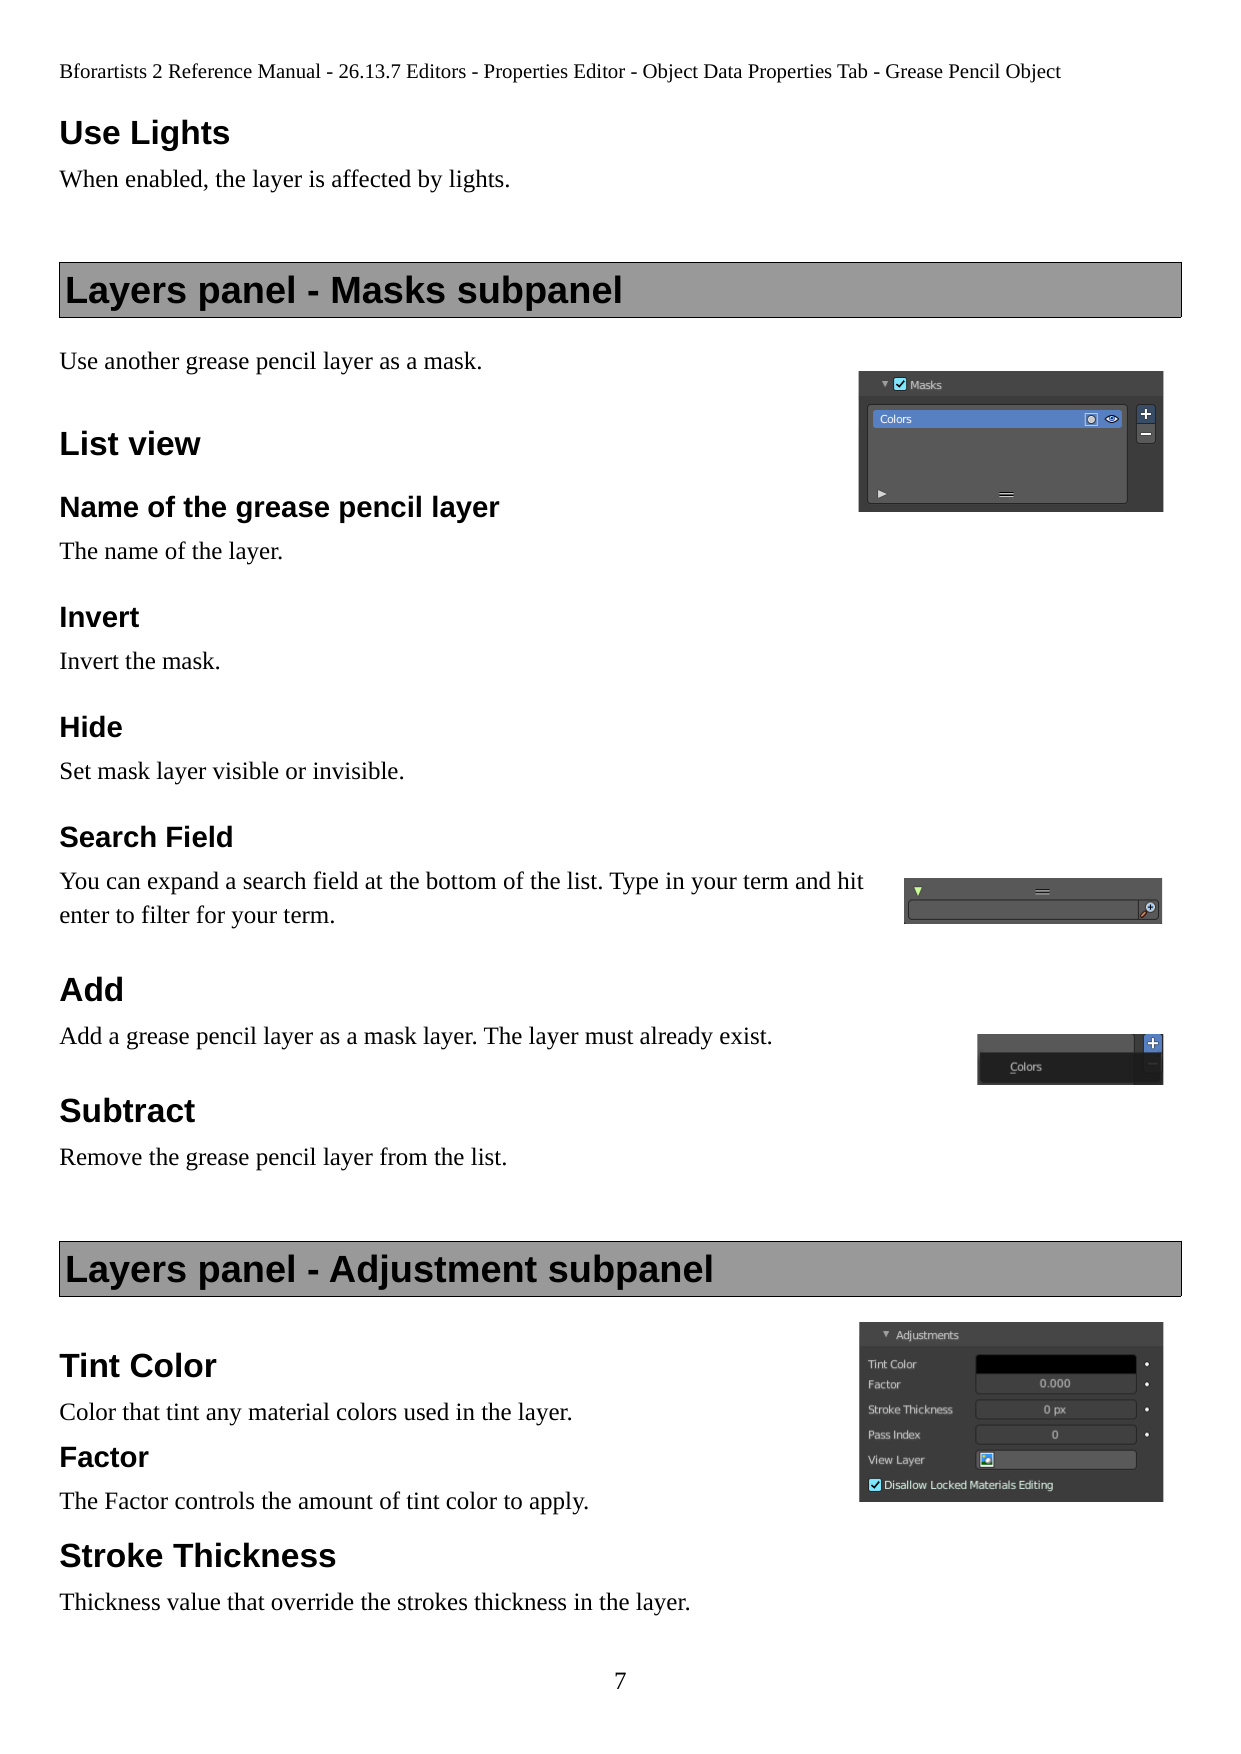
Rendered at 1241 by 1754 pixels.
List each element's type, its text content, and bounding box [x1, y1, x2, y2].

subtitle Stroke Thickness [59, 1536, 1181, 1574]
subtitle Tint Color [59, 1346, 859, 1384]
text Remove the grease pencil layer from the list. [59, 1142, 1181, 1171]
subtitle Add [59, 970, 1181, 1009]
text The name of the layer. [59, 536, 1181, 565]
table_header Layers panel - Adjustment subpanel [60, 1242, 1181, 1296]
text When enabled, the layer is affected by lights. [59, 164, 1181, 192]
subtitle [1164, 424, 1181, 463]
picture [858, 371, 1164, 512]
subtitle Invert [59, 600, 1181, 634]
picture [859, 1322, 1164, 1502]
text Set mask layer visible or invisible. [59, 756, 1181, 785]
text Invert the mask. [59, 646, 1181, 675]
subtitle Subtract [59, 1091, 1181, 1130]
subtitle Use Lights [59, 113, 1181, 151]
picture [904, 878, 1163, 924]
subtitle Name of the grease pencil layer [59, 490, 1181, 524]
table_header Layers panel - Masks subpanel [60, 263, 1181, 317]
subtitle List view [59, 424, 858, 463]
text The Factor controls the amount of tint color to apply. [59, 1486, 1181, 1515]
text Color that tint any material colors used in the layer. [59, 1397, 859, 1425]
subtitle [1164, 1440, 1181, 1474]
text Thickness value that override the strokes thickness in the layer. [59, 1587, 1181, 1616]
text You can expand a search field at the bottom of the list. Type in your term and hit enter to filter for your term. [59, 866, 1181, 929]
subtitle Search Field [59, 820, 1181, 853]
picture [977, 1034, 1164, 1085]
subtitle Factor [59, 1440, 859, 1474]
subtitle [1164, 1346, 1181, 1384]
text Add a grease pencil layer as a mask layer. The layer must already exist. [59, 1021, 1181, 1050]
text Use another grease pencil layer as a mask. [59, 346, 1181, 375]
subtitle Hide [59, 710, 1181, 743]
